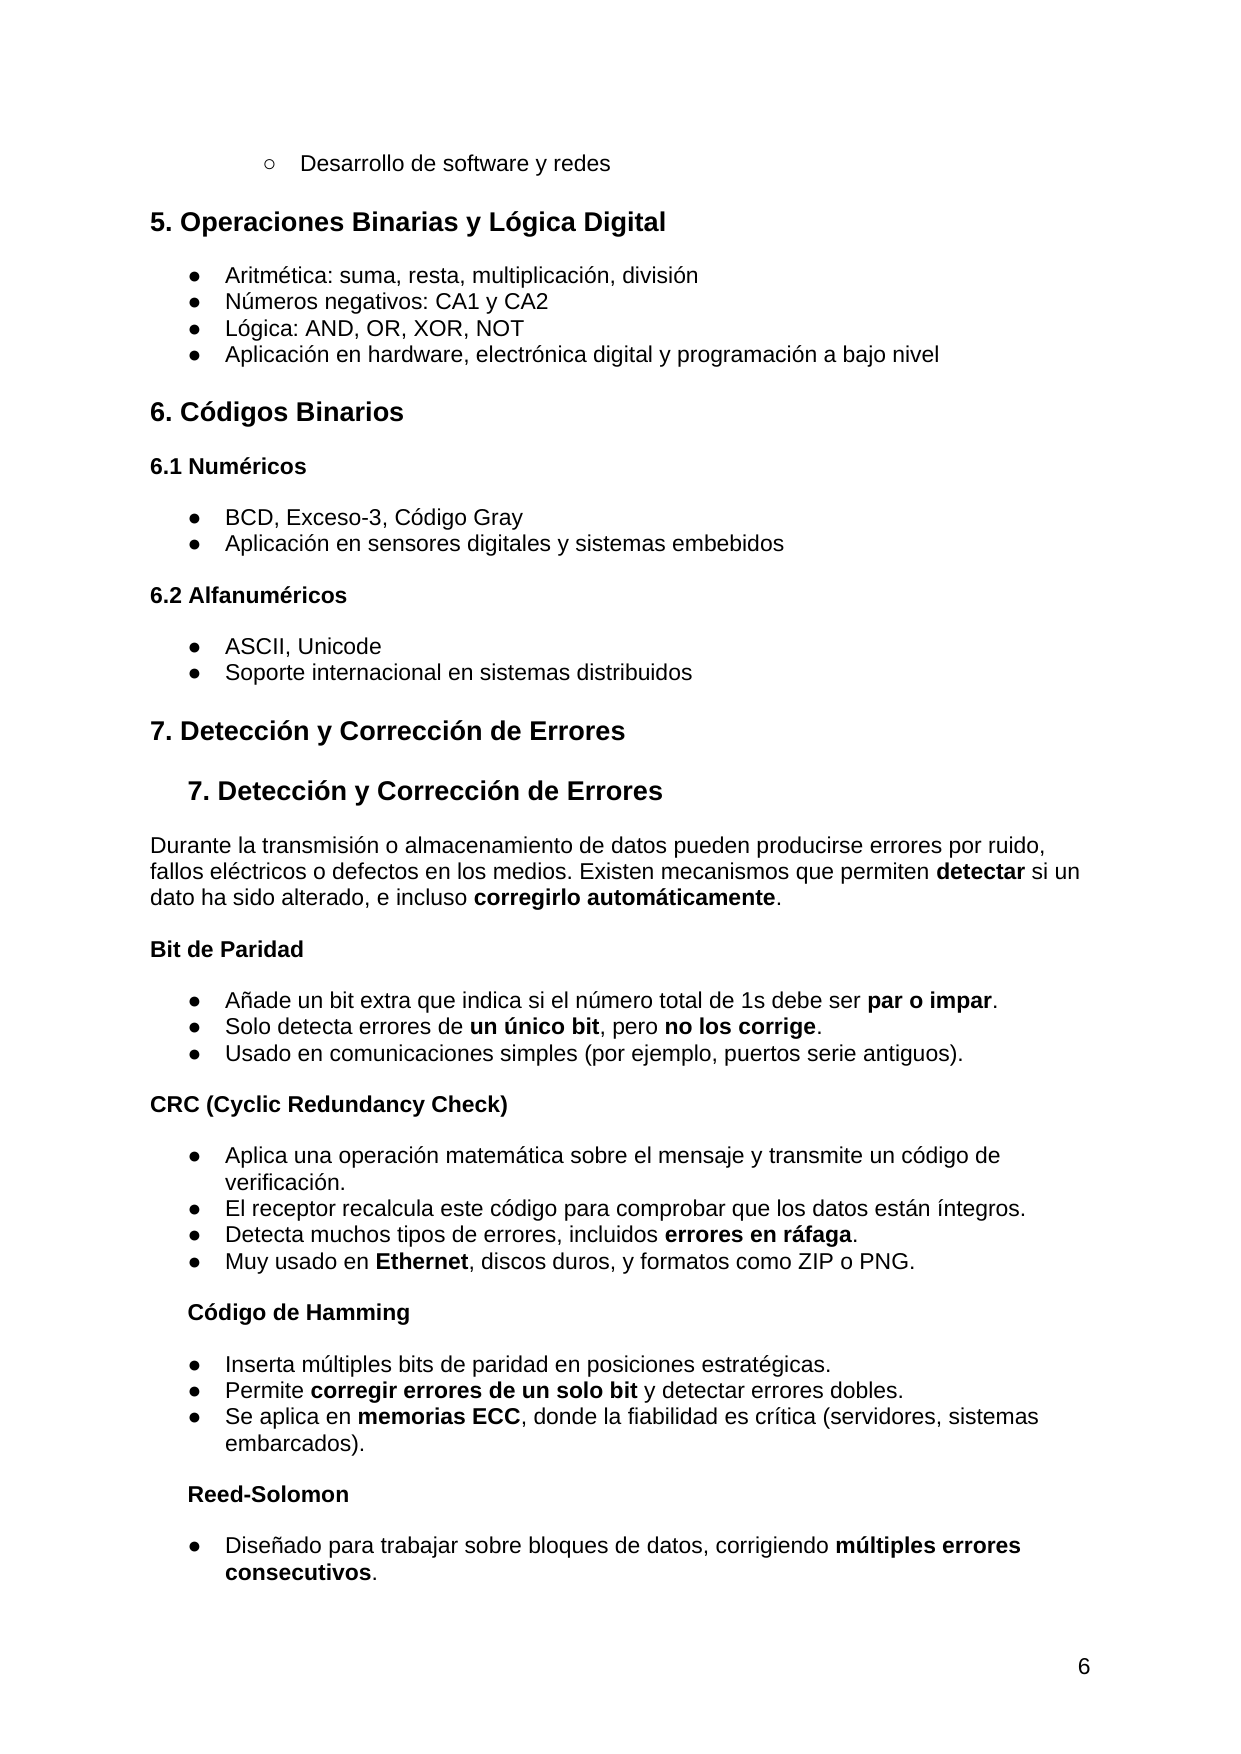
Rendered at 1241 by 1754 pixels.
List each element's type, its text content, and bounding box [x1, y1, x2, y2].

list Aplicación en hardware, electrónica digital y programación a bajo nivel [187, 341, 1090, 367]
list El receptor recalcula este código para comprobar que los datos están íntegros. [187, 1195, 1090, 1221]
list ASCII, Unicode [187, 633, 1090, 659]
subtitle Reed-Solomon [187, 1481, 1090, 1507]
list Inserta múltiples bits de paridad en posiciones estratégicas. [187, 1351, 1090, 1377]
list Aplica una operación matemática sobre el mensaje y transmite un código de verificación. [187, 1142, 1090, 1195]
list Muy usado en Ethernet, discos duros, y formatos como ZIP o PNG. [187, 1248, 1090, 1274]
list Aritmética: suma, resta, multiplicación, división [187, 262, 1090, 288]
list Solo detecta errores de un único bit, pero no los corrige. [187, 1013, 1090, 1040]
list Desarrollo de software y redes [262, 150, 1090, 176]
subtitle 6.1 Numéricos [150, 453, 1090, 479]
text Durante la transmisión o almacenamiento de datos pueden producirse errores por ruido, fallos eléctricos o defectos en los medios. Existen mecanismos que permiten detectar si un dato ha sido alterado, e incluso corregirlo automáticamente. [150, 832, 1090, 911]
list Diseñado para trabajar sobre bloques de datos, corrigiendo múltiples errores consecutivos. [187, 1532, 1090, 1585]
list Usado en comunicaciones simples (por ejemplo, puertos serie antiguos). [187, 1040, 1090, 1066]
subtitle 7. Detección y Corrección de Errores [150, 715, 1090, 746]
list BCD, Exceso-3, Código Gray [187, 504, 1090, 530]
list Detecta muchos tipos de errores, incluidos errores en ráfaga. [187, 1221, 1090, 1248]
list Soporte internacional en sistemas distribuidos [187, 659, 1090, 686]
subtitle 5. Operaciones Binarias y Lógica Digital [150, 206, 1090, 237]
subtitle 6. Códigos Binarios [150, 396, 1090, 428]
text CRC (Cyclic Redundancy Check) [150, 1091, 1090, 1117]
list Números negativos: CA1 y CA2 [187, 288, 1090, 314]
subtitle Bit de Paridad [150, 936, 1090, 962]
list Lógica: AND, OR, XOR, NOT [187, 314, 1090, 341]
list Aplicación en sensores digitales y sistemas embebidos [187, 530, 1090, 557]
list Permite corregir errores de un solo bit y detectar errores dobles. [187, 1377, 1090, 1403]
subtitle 7. Detección y Corrección de Errores [187, 775, 1090, 807]
subtitle 6.2 Alfanuméricos [150, 582, 1090, 608]
list Se aplica en memorias ECC, donde la fiabilidad es crítica (servidores, sistemas embarcados). [187, 1403, 1090, 1456]
list Añade un bit extra que indica si el número total de 1s debe ser par o impar. [187, 987, 1090, 1013]
subtitle Código de Hamming [187, 1299, 1090, 1326]
